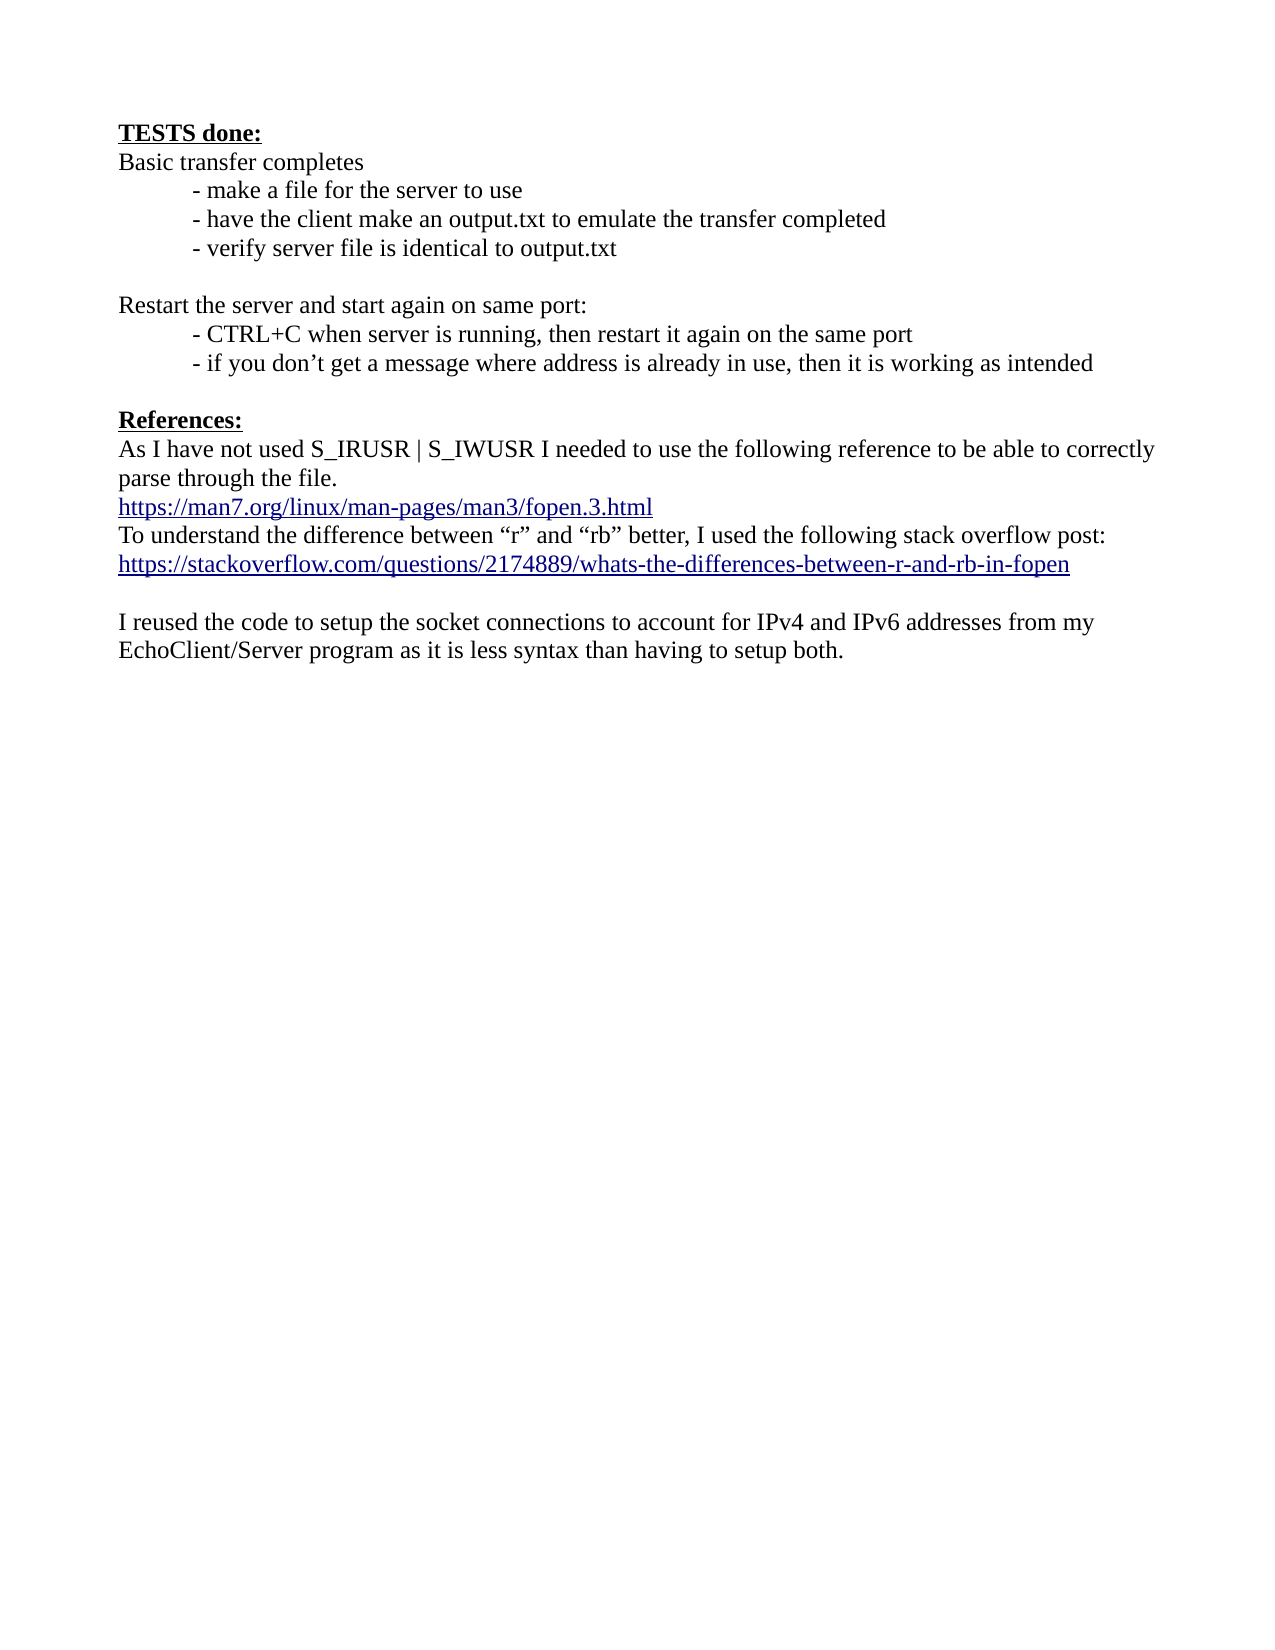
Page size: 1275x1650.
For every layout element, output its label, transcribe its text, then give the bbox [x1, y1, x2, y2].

text References: [118, 406, 1157, 434]
text - verify server file is identical to output.txt [118, 233, 1157, 262]
text To understand the difference between “r” and “rb” better, I used the following stack overflow post: [118, 521, 1157, 549]
text - CTRL+C when server is running, then restart it again on the same port [118, 319, 1157, 348]
text Basic transfer completes [118, 147, 1157, 176]
text - have the client make an output.txt to emulate the transfer completed [118, 204, 1157, 233]
text I reused the code to setup the socket connections to account for IPv4 and IPv6 addresses from my EchoClient/Server program as it is less syntax than having to setup both. [118, 607, 1157, 664]
text https://man7.org/linux/man-pages/man3/fopen.3.html [118, 492, 1157, 521]
text TESTS done: [118, 118, 1157, 147]
text As I have not used S_IRUSR | S_IWUSR I needed to use the following reference to be able to correctly parse through the file. [118, 434, 1157, 492]
text - if you don’t get a message where address is already in use, then it is working as intended [118, 348, 1157, 377]
text - make a file for the server to use [118, 176, 1157, 204]
text https://stackoverflow.com/questions/2174889/whats-the-differences-between-r-and-rb-in-fopen [118, 549, 1157, 578]
text Restart the server and start again on same port: [118, 291, 1157, 319]
